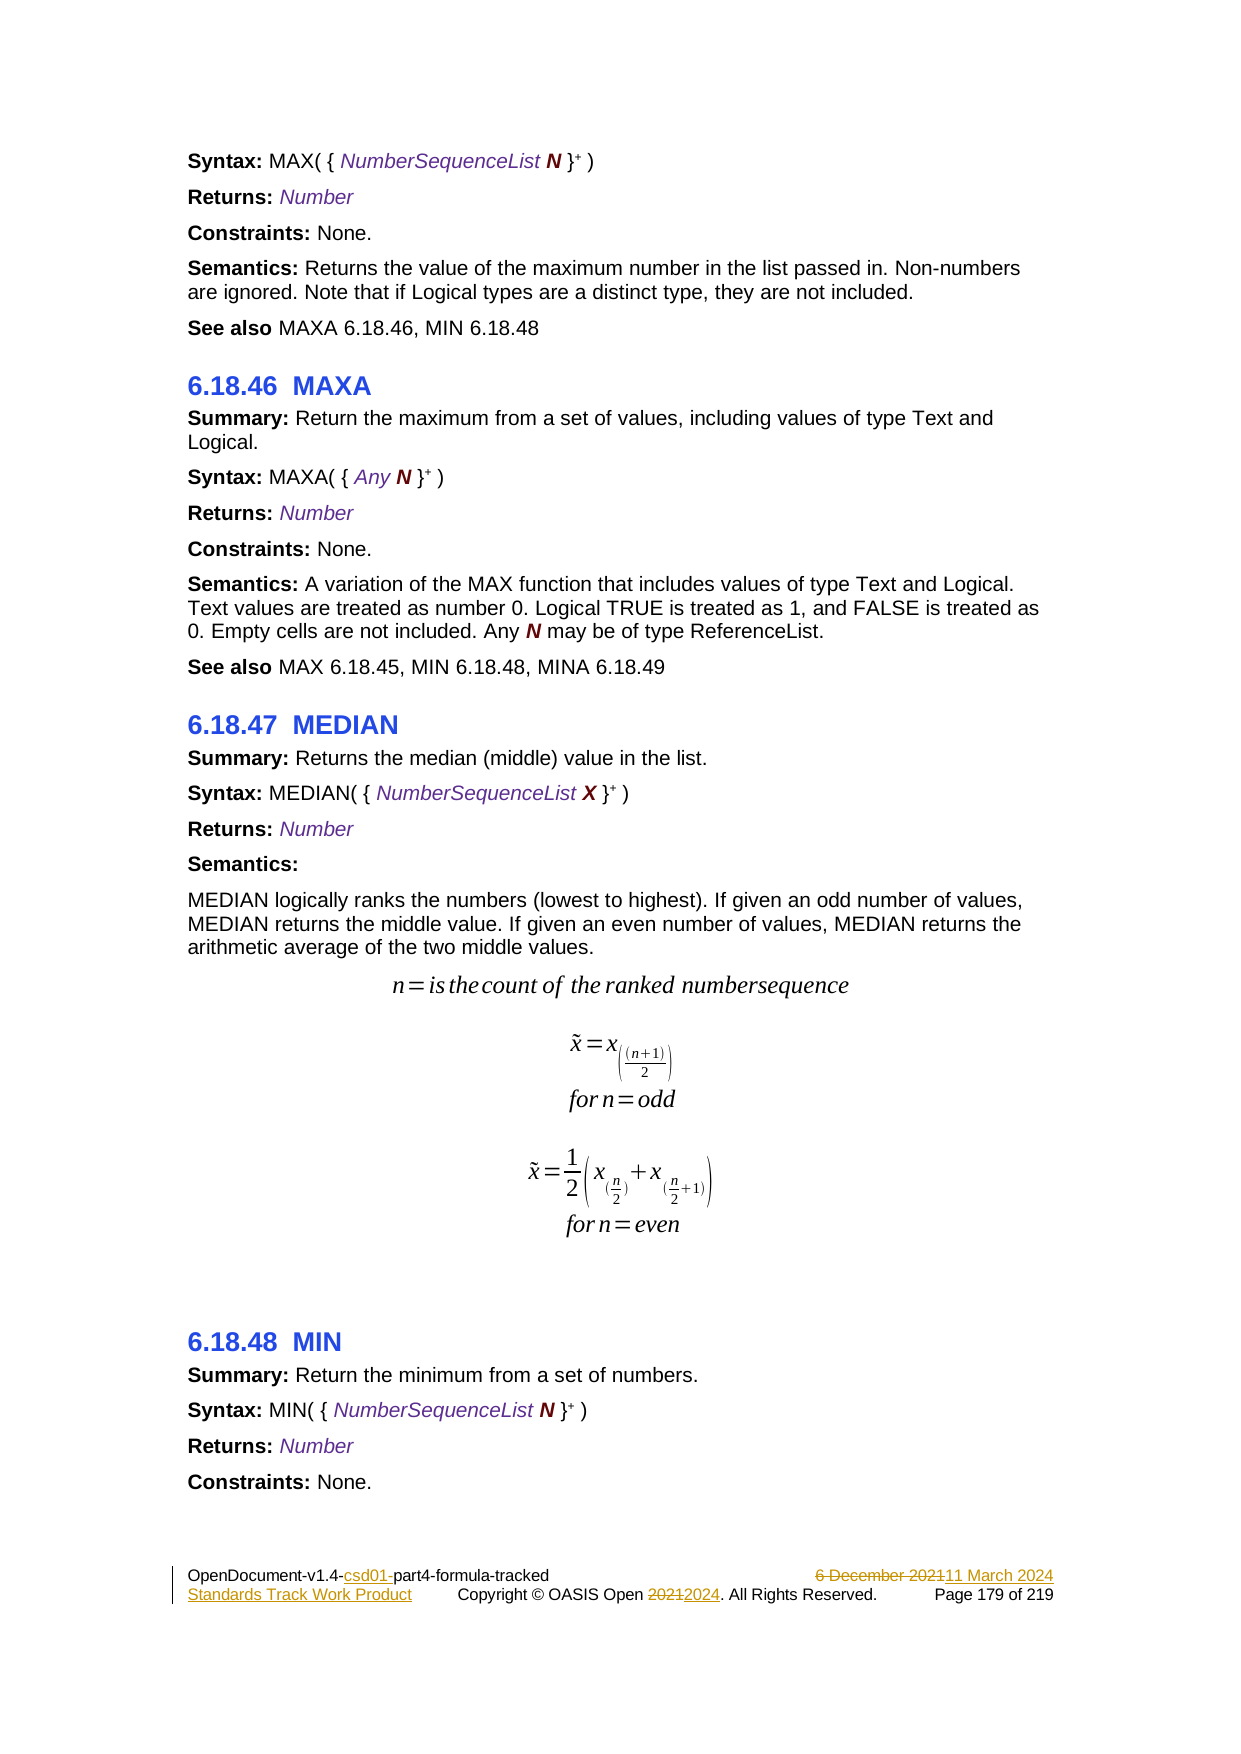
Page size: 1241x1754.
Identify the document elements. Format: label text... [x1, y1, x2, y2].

text Syntax: MAX( { NumberSequenceList N }+ ) [187, 150, 1053, 173]
text Semantics: A variation of the MAX function that includes values of type Text and Logical. Text values are treated as number 0. Logical TRUE is treated as 1, and FALSE is treated as 0. Empty cells are not included. Any N may be of type ReferenceList. [187, 573, 1053, 643]
subtitle MEDIAN [187, 710, 1053, 740]
text Summary: Return the maximum from a set of values, including values of type Text and Logical. [187, 407, 1053, 454]
text Syntax: MEDIAN( { NumberSequenceList X }+ ) [187, 782, 1053, 805]
text Syntax: MAXA( { Any N }+ ) [187, 466, 1053, 489]
subtitle MIN [187, 1327, 1053, 1357]
text Semantics: Returns the value of the maximum number in the list passed in. Non-numbers are ignored. Note that if Logical types are a distinct type, they are not included. [187, 257, 1053, 304]
text See also MAXA 6.18.46, MIN 6.18.48 [187, 316, 1053, 339]
subtitle MAXA [187, 371, 1053, 401]
text Constraints: None. [187, 537, 1053, 561]
text Returns: Number [187, 501, 1053, 525]
text Summary: Return the minimum from a set of numbers. [187, 1363, 1053, 1387]
text Returns: Number [187, 1434, 1053, 1458]
text See also MAX 6.18.45, MIN 6.18.48, MINA 6.18.49 [187, 655, 1053, 679]
text Constraints: None. [187, 1470, 1053, 1494]
text Returns: Number [187, 817, 1053, 841]
text Returns: Number [187, 186, 1053, 209]
text Constraints: None. [187, 221, 1053, 245]
text MEDIAN logically ranks the numbers (lowest to highest). If given an odd number of values, MEDIAN returns the middle value. If given an even number of values, MEDIAN returns the arithmetic average of the two middle values. [187, 888, 1053, 959]
text Semantics: [187, 853, 1053, 876]
text Summary: Returns the median (middle) value in the list. [187, 746, 1053, 769]
text Syntax: MIN( { NumberSequenceList N }+ ) [187, 1399, 1053, 1422]
